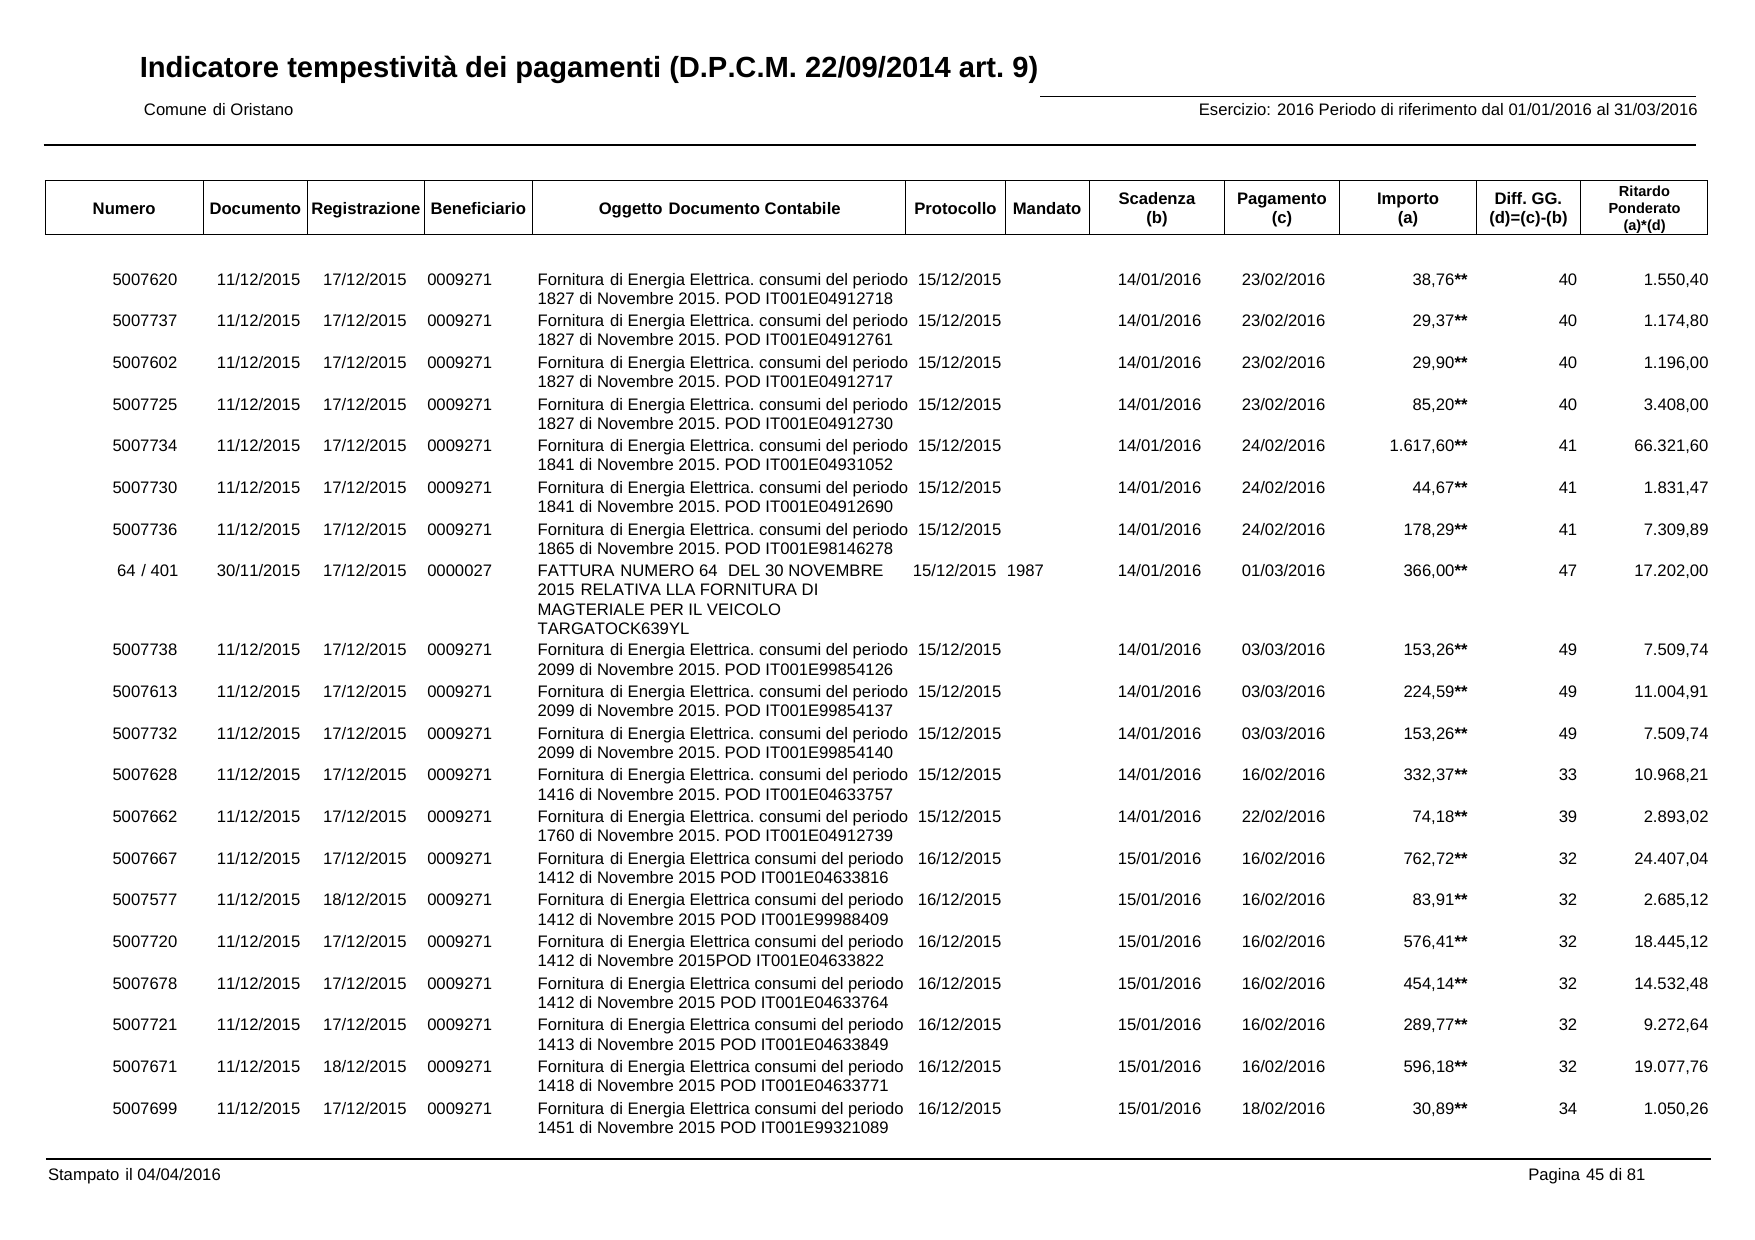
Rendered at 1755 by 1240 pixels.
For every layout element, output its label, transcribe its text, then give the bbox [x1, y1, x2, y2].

table_header Fornitura di Energia Elettrica. consumi del periodo 15/12/2015 1827 di Novembre 2015. POD IT001E04912718 [515, 261, 1082, 310]
table_cell Fornitura di Energia Elettrica. consumi del periodo 15/12/2015 2099 di Novembre 2015. POD IT001E99854126 [515, 640, 1082, 681]
table_cell 0009271 [417, 848, 515, 889]
table_cell 17/12/2015 [311, 1098, 417, 1139]
table_header Documento [204, 181, 307, 234]
table_cell 16/02/2016 [1221, 1056, 1357, 1098]
table_cell 33 [1513, 764, 1606, 806]
table_cell 64 / 401 [46, 560, 197, 640]
table_cell 74,18** [1357, 806, 1513, 848]
table_cell 34 [1513, 1098, 1606, 1139]
table_cell 0009271 [417, 723, 515, 764]
table_header Numero [46, 181, 203, 234]
table_cell Fornitura di Energia Elettrica. consumi del periodo 15/12/2015 1827 di Novembre 2015. POD IT001E04912761 [515, 310, 1082, 352]
table_cell 289,77** [1357, 1014, 1513, 1056]
table_cell 14/01/2016 [1082, 352, 1221, 393]
table_cell 0009271 [417, 764, 515, 806]
table_cell 11/12/2015 [197, 477, 311, 518]
table_cell 1.617,60** [1357, 435, 1513, 477]
table_cell 224,59** [1357, 681, 1513, 723]
table_cell 40 [1513, 310, 1606, 352]
table_cell 23/02/2016 [1221, 352, 1357, 393]
table_cell 14/01/2016 [1082, 477, 1221, 518]
table_cell 5007725 [46, 394, 197, 435]
table_cell 3.408,00 [1606, 394, 1712, 435]
table_cell 11/12/2015 [197, 889, 311, 931]
table_cell 17/12/2015 [311, 1014, 417, 1056]
table_cell 17/12/2015 [311, 806, 417, 848]
table_header 14/01/2016 [1082, 261, 1221, 310]
table_cell 11.004,91 [1606, 681, 1712, 723]
table_header Oggetto Documento Contabile [533, 181, 905, 234]
table_header 11/12/2015 [197, 261, 311, 310]
table_cell 41 [1513, 477, 1606, 518]
table_cell Fornitura di Energia Elettrica. consumi del periodo 15/12/2015 1760 di Novembre 2015. POD IT001E04912739 [515, 806, 1082, 848]
table_cell 11/12/2015 [197, 394, 311, 435]
table_cell 17/12/2015 [311, 723, 417, 764]
table_cell 15/01/2016 [1082, 931, 1221, 973]
table_cell 39 [1513, 806, 1606, 848]
table_cell 32 [1513, 973, 1606, 1014]
table_cell 23/02/2016 [1221, 394, 1357, 435]
table_cell 18/02/2016 [1221, 1098, 1357, 1139]
table_cell 5007720 [46, 931, 197, 973]
table_cell 24/02/2016 [1221, 477, 1357, 518]
table_cell 366,00** [1357, 560, 1513, 640]
table_cell 24.407,04 [1606, 848, 1712, 889]
table_cell 5007738 [46, 640, 197, 681]
table_cell 7.309,89 [1606, 519, 1712, 560]
table_cell 14/01/2016 [1082, 640, 1221, 681]
table_cell 1.196,00 [1606, 352, 1712, 393]
table_cell Fornitura di Energia Elettrica consumi del periodo 16/12/2015 1413 di Novembre 2015 POD IT001E04633849 [515, 1014, 1082, 1056]
table_header 38,76** [1357, 261, 1513, 310]
table_header Ritardo Ponderato (a)*(d) [1581, 181, 1707, 234]
table_cell 66.321,60 [1606, 435, 1712, 477]
table_cell FATTURA NUMERO 64 DEL 30 NOVEMBRE 15/12/2015 1987 2015 RELATIVA LLA FORNITURA DI MAGTERIALE PER IL VEICOLO TARGATOCK639YL [515, 560, 1082, 640]
table_cell 17/12/2015 [311, 973, 417, 1014]
table_cell 85,20** [1357, 394, 1513, 435]
table_cell 40 [1513, 352, 1606, 393]
table_cell Fornitura di Energia Elettrica. consumi del periodo 15/12/2015 1865 di Novembre 2015. POD IT001E98146278 [515, 519, 1082, 560]
table_cell 0009271 [417, 681, 515, 723]
table_cell 41 [1513, 435, 1606, 477]
table_cell Fornitura di Energia Elettrica. consumi del periodo 15/12/2015 1416 di Novembre 2015. POD IT001E04633757 [515, 764, 1082, 806]
table_cell 11/12/2015 [197, 1056, 311, 1098]
table_cell 1.831,47 [1606, 477, 1712, 518]
table_header Mandato [1006, 181, 1089, 234]
table_cell 0009271 [417, 1056, 515, 1098]
table_cell 14/01/2016 [1082, 764, 1221, 806]
table_cell 24/02/2016 [1221, 519, 1357, 560]
table_cell 11/12/2015 [197, 519, 311, 560]
table_cell 11/12/2015 [197, 806, 311, 848]
table_cell 153,26** [1357, 723, 1513, 764]
table_cell 29,37** [1357, 310, 1513, 352]
table_cell 332,37** [1357, 764, 1513, 806]
table_cell Fornitura di Energia Elettrica. consumi del periodo 15/12/2015 2099 di Novembre 2015. POD IT001E99854140 [515, 723, 1082, 764]
table_cell 14/01/2016 [1082, 519, 1221, 560]
table_cell 0009271 [417, 477, 515, 518]
table_cell 762,72** [1357, 848, 1513, 889]
table_cell 11/12/2015 [197, 764, 311, 806]
table_cell 17/12/2015 [311, 931, 417, 973]
table_cell 11/12/2015 [197, 848, 311, 889]
table_cell 15/01/2016 [1082, 1014, 1221, 1056]
table_header Diff. GG. (d)=(c)-(b) [1477, 181, 1580, 234]
table_cell 17/12/2015 [311, 394, 417, 435]
table_cell 17/12/2015 [311, 848, 417, 889]
table_cell 17/12/2015 [311, 435, 417, 477]
table_cell 576,41** [1357, 931, 1513, 973]
table_cell 9.272,64 [1606, 1014, 1712, 1056]
table_cell 32 [1513, 931, 1606, 973]
table_cell 0009271 [417, 806, 515, 848]
table_cell 0009271 [417, 889, 515, 931]
table_cell 32 [1513, 848, 1606, 889]
table_cell 0009271 [417, 394, 515, 435]
table_cell Fornitura di Energia Elettrica. consumi del periodo 15/12/2015 1827 di Novembre 2015. POD IT001E04912730 [515, 394, 1082, 435]
table_cell 15/01/2016 [1082, 1056, 1221, 1098]
table_cell 14/01/2016 [1082, 394, 1221, 435]
table_header 1.550,40 [1606, 261, 1712, 310]
table_cell 454,14** [1357, 973, 1513, 1014]
table_header Beneficiario [425, 181, 532, 234]
table_cell Fornitura di Energia Elettrica consumi del periodo 16/12/2015 1412 di Novembre 2015 POD IT001E04633764 [515, 973, 1082, 1014]
table_cell 7.509,74 [1606, 640, 1712, 681]
table_cell 49 [1513, 723, 1606, 764]
table_cell 44,67** [1357, 477, 1513, 518]
table_cell 5007613 [46, 681, 197, 723]
table_cell 5007667 [46, 848, 197, 889]
table_cell 22/02/2016 [1221, 806, 1357, 848]
table_cell 0009271 [417, 973, 515, 1014]
table_cell 03/03/2016 [1221, 723, 1357, 764]
table_header 17/12/2015 [311, 261, 417, 310]
table_cell 7.509,74 [1606, 723, 1712, 764]
table_cell 23/02/2016 [1221, 310, 1357, 352]
table_cell Fornitura di Energia Elettrica. consumi del periodo 15/12/2015 1827 di Novembre 2015. POD IT001E04912717 [515, 352, 1082, 393]
table_cell Fornitura di Energia Elettrica consumi del periodo 16/12/2015 1412 di Novembre 2015 POD IT001E99988409 [515, 889, 1082, 931]
table_cell 14/01/2016 [1082, 723, 1221, 764]
table_cell 1.050,26 [1606, 1098, 1712, 1139]
table_cell 0009271 [417, 352, 515, 393]
table_cell 16/02/2016 [1221, 889, 1357, 931]
table_cell 0009271 [417, 435, 515, 477]
table_cell 18/12/2015 [311, 889, 417, 931]
table_cell 15/01/2016 [1082, 848, 1221, 889]
table_cell Fornitura di Energia Elettrica. consumi del periodo 15/12/2015 1841 di Novembre 2015. POD IT001E04912690 [515, 477, 1082, 518]
table_cell 596,18** [1357, 1056, 1513, 1098]
table_header 5007620 [46, 261, 197, 310]
table_cell 178,29** [1357, 519, 1513, 560]
table_cell 14/01/2016 [1082, 310, 1221, 352]
table_cell 30/11/2015 [197, 560, 311, 640]
table_header 0009271 [417, 261, 515, 310]
table_cell 0009271 [417, 931, 515, 973]
table_cell Fornitura di Energia Elettrica. consumi del periodo 15/12/2015 2099 di Novembre 2015. POD IT001E99854137 [515, 681, 1082, 723]
table_cell 03/03/2016 [1221, 681, 1357, 723]
table_cell 5007577 [46, 889, 197, 931]
table_cell 15/01/2016 [1082, 1098, 1221, 1139]
table_cell Fornitura di Energia Elettrica consumi del periodo 16/12/2015 1418 di Novembre 2015 POD IT001E04633771 [515, 1056, 1082, 1098]
table_cell Fornitura di Energia Elettrica consumi del periodo 16/12/2015 1412 di Novembre 2015 POD IT001E04633816 [515, 848, 1082, 889]
table_cell 32 [1513, 1014, 1606, 1056]
table_cell 49 [1513, 681, 1606, 723]
table_cell 0009271 [417, 519, 515, 560]
table_cell 18/12/2015 [311, 1056, 417, 1098]
table_cell 11/12/2015 [197, 973, 311, 1014]
table_cell 17/12/2015 [311, 519, 417, 560]
table_cell 11/12/2015 [197, 310, 311, 352]
table_cell 0009271 [417, 640, 515, 681]
table_cell 16/02/2016 [1221, 973, 1357, 1014]
table_cell 5007602 [46, 352, 197, 393]
table_cell 5007628 [46, 764, 197, 806]
table_cell 15/01/2016 [1082, 973, 1221, 1014]
table_cell 16/02/2016 [1221, 764, 1357, 806]
table_cell 10.968,21 [1606, 764, 1712, 806]
table_cell 17/12/2015 [311, 352, 417, 393]
table_cell 49 [1513, 640, 1606, 681]
table_cell Fornitura di Energia Elettrica consumi del periodo 16/12/2015 1412 di Novembre 2015POD IT001E04633822 [515, 931, 1082, 973]
table_cell 17.202,00 [1606, 560, 1712, 640]
table_cell 2.685,12 [1606, 889, 1712, 931]
table_cell 5007736 [46, 519, 197, 560]
table_cell 5007721 [46, 1014, 197, 1056]
table_cell 30,89** [1357, 1098, 1513, 1139]
table_cell 15/01/2016 [1082, 889, 1221, 931]
table_cell 0000027 [417, 560, 515, 640]
table_cell 11/12/2015 [197, 640, 311, 681]
table_cell 17/12/2015 [311, 310, 417, 352]
table_cell 17/12/2015 [311, 640, 417, 681]
table_cell 17/12/2015 [311, 560, 417, 640]
table_cell 153,26** [1357, 640, 1513, 681]
table_header 23/02/2016 [1221, 261, 1357, 310]
table_cell 11/12/2015 [197, 1098, 311, 1139]
table_header Protocollo [906, 181, 1005, 234]
table_cell 0009271 [417, 1014, 515, 1056]
table_cell 0009271 [417, 310, 515, 352]
table_cell 03/03/2016 [1221, 640, 1357, 681]
table_cell 19.077,76 [1606, 1056, 1712, 1098]
table_header 40 [1513, 261, 1606, 310]
table_cell 01/03/2016 [1221, 560, 1357, 640]
table_cell 47 [1513, 560, 1606, 640]
table_cell 5007671 [46, 1056, 197, 1098]
table_cell 32 [1513, 889, 1606, 931]
table_cell 14/01/2016 [1082, 806, 1221, 848]
table_cell 18.445,12 [1606, 931, 1712, 973]
table_cell Fornitura di Energia Elettrica consumi del periodo 16/12/2015 1451 di Novembre 2015 POD IT001E99321089 [515, 1098, 1082, 1139]
table_header Scadenza (b) [1090, 181, 1224, 234]
table_cell 5007732 [46, 723, 197, 764]
table_cell 0009271 [417, 1098, 515, 1139]
table_cell 11/12/2015 [197, 723, 311, 764]
table_header Registrazione [308, 181, 424, 234]
table_cell 16/02/2016 [1221, 1014, 1357, 1056]
table_cell 14/01/2016 [1082, 435, 1221, 477]
table_cell Fornitura di Energia Elettrica. consumi del periodo 15/12/2015 1841 di Novembre 2015. POD IT001E04931052 [515, 435, 1082, 477]
table_cell 40 [1513, 394, 1606, 435]
table_cell 5007678 [46, 973, 197, 1014]
table_cell 5007662 [46, 806, 197, 848]
table_header Pagamento (c) [1225, 181, 1339, 234]
table_cell 11/12/2015 [197, 681, 311, 723]
table_cell 11/12/2015 [197, 1014, 311, 1056]
table_cell 14/01/2016 [1082, 681, 1221, 723]
table_cell 5007734 [46, 435, 197, 477]
table_cell 16/02/2016 [1221, 931, 1357, 973]
table_cell 29,90** [1357, 352, 1513, 393]
table_cell 14.532,48 [1606, 973, 1712, 1014]
table_cell 5007699 [46, 1098, 197, 1139]
table_header Importo (a) [1340, 181, 1476, 234]
table_cell 11/12/2015 [197, 352, 311, 393]
table_cell 11/12/2015 [197, 435, 311, 477]
table_cell 83,91** [1357, 889, 1513, 931]
table_cell 17/12/2015 [311, 477, 417, 518]
table_cell 32 [1513, 1056, 1606, 1098]
table_cell 1.174,80 [1606, 310, 1712, 352]
table_cell 17/12/2015 [311, 681, 417, 723]
table_cell 24/02/2016 [1221, 435, 1357, 477]
table_cell 16/02/2016 [1221, 848, 1357, 889]
table_cell 41 [1513, 519, 1606, 560]
table_cell 2.893,02 [1606, 806, 1712, 848]
table_cell 11/12/2015 [197, 931, 311, 973]
table_cell 5007730 [46, 477, 197, 518]
table_cell 17/12/2015 [311, 764, 417, 806]
table_cell 5007737 [46, 310, 197, 352]
table_cell 14/01/2016 [1082, 560, 1221, 640]
